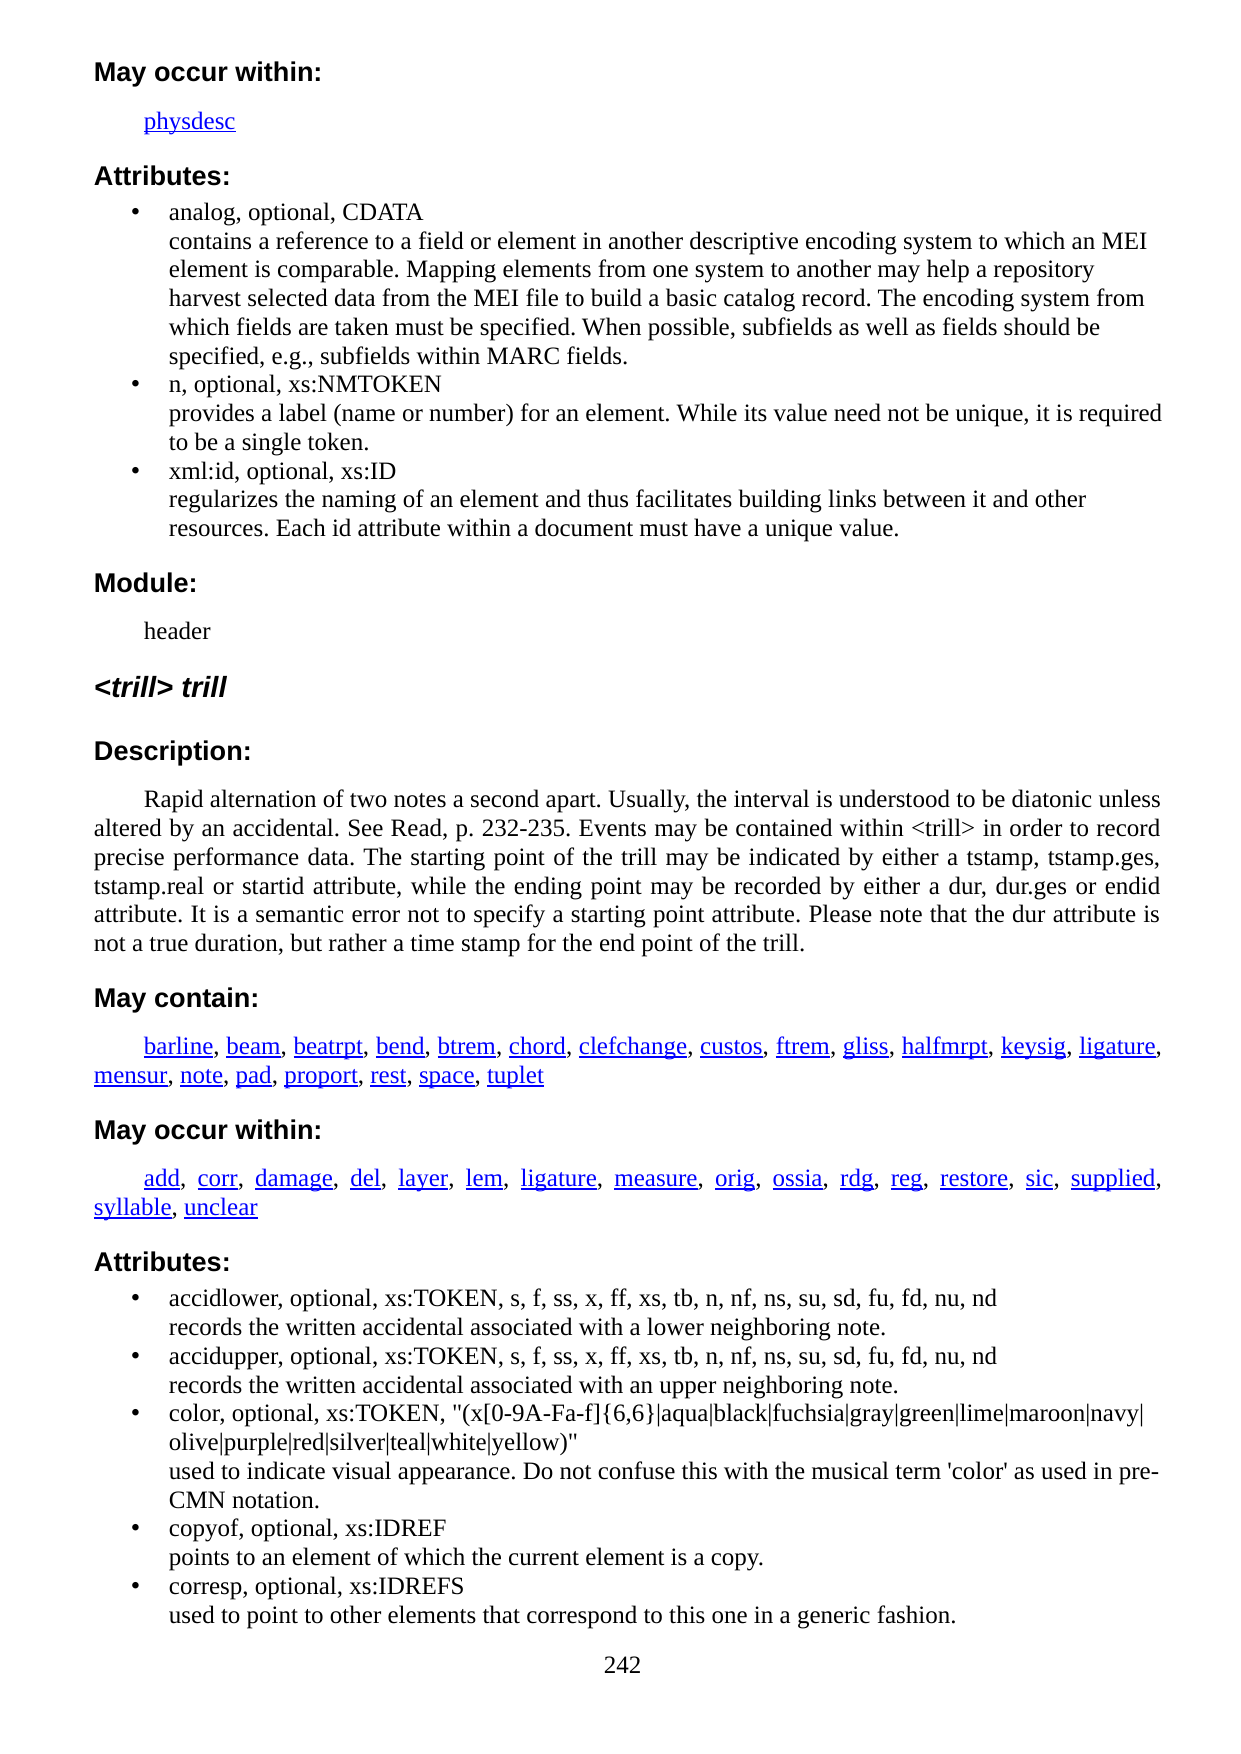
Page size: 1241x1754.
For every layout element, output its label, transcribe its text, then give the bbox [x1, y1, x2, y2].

subtitle Attributes: [94, 159, 1162, 191]
list n, optional, xs:NMTOKEN provides a label (name or number) for an element. While its value need not be unique, it is required to be a single token. [131, 369, 1162, 456]
list copyof, optional, xs:IDREF points to an element of which the current element is a copy. [131, 1513, 1162, 1571]
list accidlower, optional, xs:TOKEN, s, f, ss, x, ff, xs, tb, n, nf, ns, su, sd, fu, fd, nu, nd records the written accidental associated with a lower neighboring note. [131, 1283, 1162, 1341]
text barline, beam, beatrpt, bend, btrem, chord, clefchange, custos, ftrem, gliss, halfmrpt, keysig, ligature, mensur, note, pad, proport, rest, space, tuplet [94, 1031, 1162, 1089]
list xml:id, optional, xs:ID regularizes the naming of an element and thus facilitates building links between it and other resources. Each id attribute within a document must have a unique value. [131, 456, 1162, 542]
list corresp, optional, xs:IDREFS used to point to other elements that correspond to this one in a generic fashion. [131, 1571, 1162, 1628]
subtitle Description: [94, 735, 1162, 766]
subtitle May contain: [94, 982, 1162, 1013]
subtitle Attributes: [94, 1246, 1162, 1277]
list color, optional, xs:TOKEN, "(x[0-9A-Fa-f]{6,6}|aqua|black|fuchsia|gray|green|lime|maroon|navy|olive|purple|red|silver|teal|white|yellow)" used to indicate visual appearance. Do not confuse this with the musical term 'color' as used in pre-CMN notation. [131, 1398, 1162, 1513]
text header [94, 616, 1162, 645]
subtitle May occur within: [94, 56, 1162, 87]
subtitle May occur within: [94, 1114, 1162, 1145]
text add, corr, damage, del, layer, lem, ligature, measure, orig, ossia, rdg, reg, restore, sic, supplied, syllable, unclear [94, 1163, 1162, 1221]
text physdesc [94, 106, 1162, 134]
list accidupper, optional, xs:TOKEN, s, f, ss, x, ff, xs, tb, n, nf, ns, su, sd, fu, fd, nu, nd records the written accidental associated with an upper neighboring note. [131, 1341, 1162, 1398]
subtitle Module: [94, 567, 1162, 598]
list analog, optional, CDATA contains a reference to a field or element in another descriptive encoding system to which an MEI element is comparable. Mapping elements from one system to another may help a repository harvest selected data from the MEI file to build a basic catalog record. The encoding system from which fields are taken must be specified. When possible, subfields as well as fields should be specified, e.g., subfields within MARC fields. [131, 197, 1162, 369]
text Rapid alternation of two notes a second apart. Usually, the interval is understood to be diatonic unless altered by an accidental. See Read, p. 232-235. Events may be contained within <trill> in order to record precise performance data. The starting point of the trill may be indicated by either a tstamp, tstamp.ges, tstamp.real or startid attribute, while the ending point may be recorded by either a dur, dur.ges or endid attribute. It is a semantic error not to specify a starting point attribute. Please note that the dur attribute is not a true duration, but rather a time stamp for the end point of the trill. [94, 784, 1162, 957]
subtitle <trill> trill [94, 670, 1162, 704]
